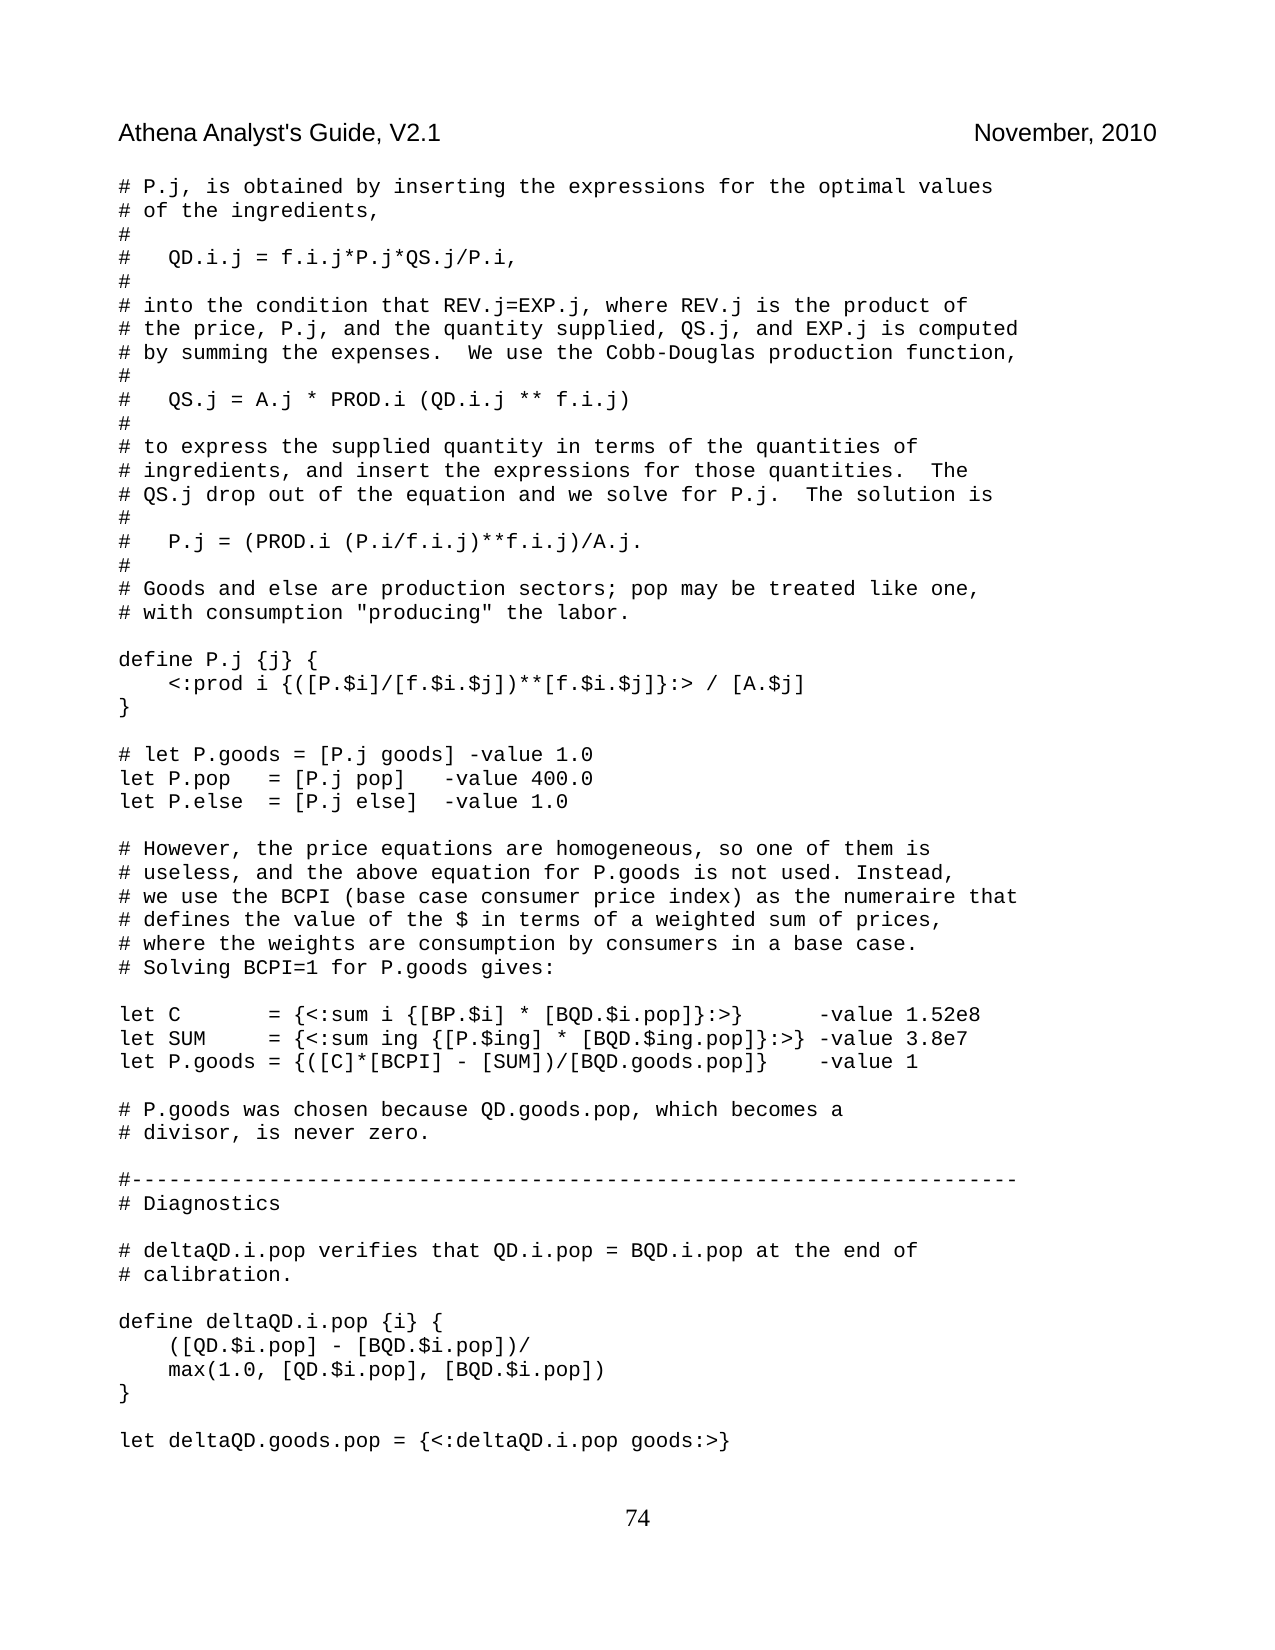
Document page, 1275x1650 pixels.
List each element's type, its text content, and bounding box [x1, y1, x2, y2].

text # Solving BCPI=1 for P.goods gives: [118, 957, 1157, 980]
text # into the condition that REV.j=EXP.j, where REV.j is the product of [118, 294, 1157, 318]
text # [118, 271, 1157, 294]
text # Goods and else are production sectors; pop may be treated like one, [118, 578, 1157, 602]
text # divisor, is never zero. [118, 1122, 1157, 1146]
text # with consumption "producing" the labor. [118, 602, 1157, 626]
text let SUM = {<:sum ing {[P.$ing] * [BQD.$ing.pop]}:>} -value 3.8e7 [118, 1028, 1157, 1051]
text # where the weights are consumption by consumers in a base case. [118, 933, 1157, 957]
text # QD.i.j = f.i.j*P.j*QS.j/P.i, [118, 247, 1157, 271]
text # calibration. [118, 1264, 1157, 1288]
text # QS.j drop out of the equation and we solve for P.j. The solution is [118, 484, 1157, 507]
text # useless, and the above equation for P.goods is not used. Instead, [118, 862, 1157, 886]
text let P.pop = [P.j pop] -value 400.0 [118, 767, 1157, 791]
text # of the ingredients, [118, 200, 1157, 224]
text define deltaQD.i.pop {i} { [118, 1311, 1157, 1335]
text # by summing the expenses. We use the Cobb-Douglas production function, [118, 342, 1157, 366]
text # Diagnostics [118, 1193, 1157, 1217]
text # the price, P.j, and the quantity supplied, QS.j, and EXP.j is computed [118, 318, 1157, 342]
text # P.j, is obtained by inserting the expressions for the optimal values [118, 176, 1157, 200]
text max(1.0, [QD.$i.pop], [BQD.$i.pop]) [118, 1359, 1157, 1382]
text # deltaQD.i.pop verifies that QD.i.pop = BQD.i.pop at the end of [118, 1240, 1157, 1264]
text let C = {<:sum i {[BP.$i] * [BQD.$i.pop]}:>} -value 1.52e8 [118, 1004, 1157, 1028]
text define P.j {j} { [118, 649, 1157, 673]
text # ingredients, and insert the expressions for those quantities. The [118, 460, 1157, 484]
text # defines the value of the $ in terms of a weighted sum of prices, [118, 909, 1157, 933]
text # QS.j = A.j * PROD.i (QD.i.j ** f.i.j) [118, 389, 1157, 413]
text # [118, 507, 1157, 531]
text } [118, 1382, 1157, 1406]
text # to express the supplied quantity in terms of the quantities of [118, 436, 1157, 460]
text # P.goods was chosen because QD.goods.pop, which becomes a [118, 1098, 1157, 1122]
text #----------------------------------------------------------------------- [118, 1169, 1157, 1193]
text let P.else = [P.j else] -value 1.0 [118, 791, 1157, 815]
text # let P.goods = [P.j goods] -value 1.0 [118, 744, 1157, 767]
text # P.j = (PROD.i (P.i/f.i.j)**f.i.j)/A.j. [118, 531, 1157, 555]
text # [118, 413, 1157, 436]
text # we use the BCPI (base case consumer price index) as the numeraire that [118, 886, 1157, 909]
text # However, the price equations are homogeneous, so one of them is [118, 838, 1157, 862]
text # [118, 366, 1157, 389]
text let deltaQD.goods.pop = {<:deltaQD.i.pop goods:>} [118, 1429, 1157, 1453]
text ([QD.$i.pop] - [BQD.$i.pop])/ [118, 1335, 1157, 1359]
text # [118, 224, 1157, 247]
text # [118, 555, 1157, 578]
text <:prod i {([P.$i]/[f.$i.$j])**[f.$i.$j]}:> / [A.$j] [118, 673, 1157, 697]
text let P.goods = {([C]*[BCPI] - [SUM])/[BQD.goods.pop]} -value 1 [118, 1051, 1157, 1075]
text } [118, 697, 1157, 720]
